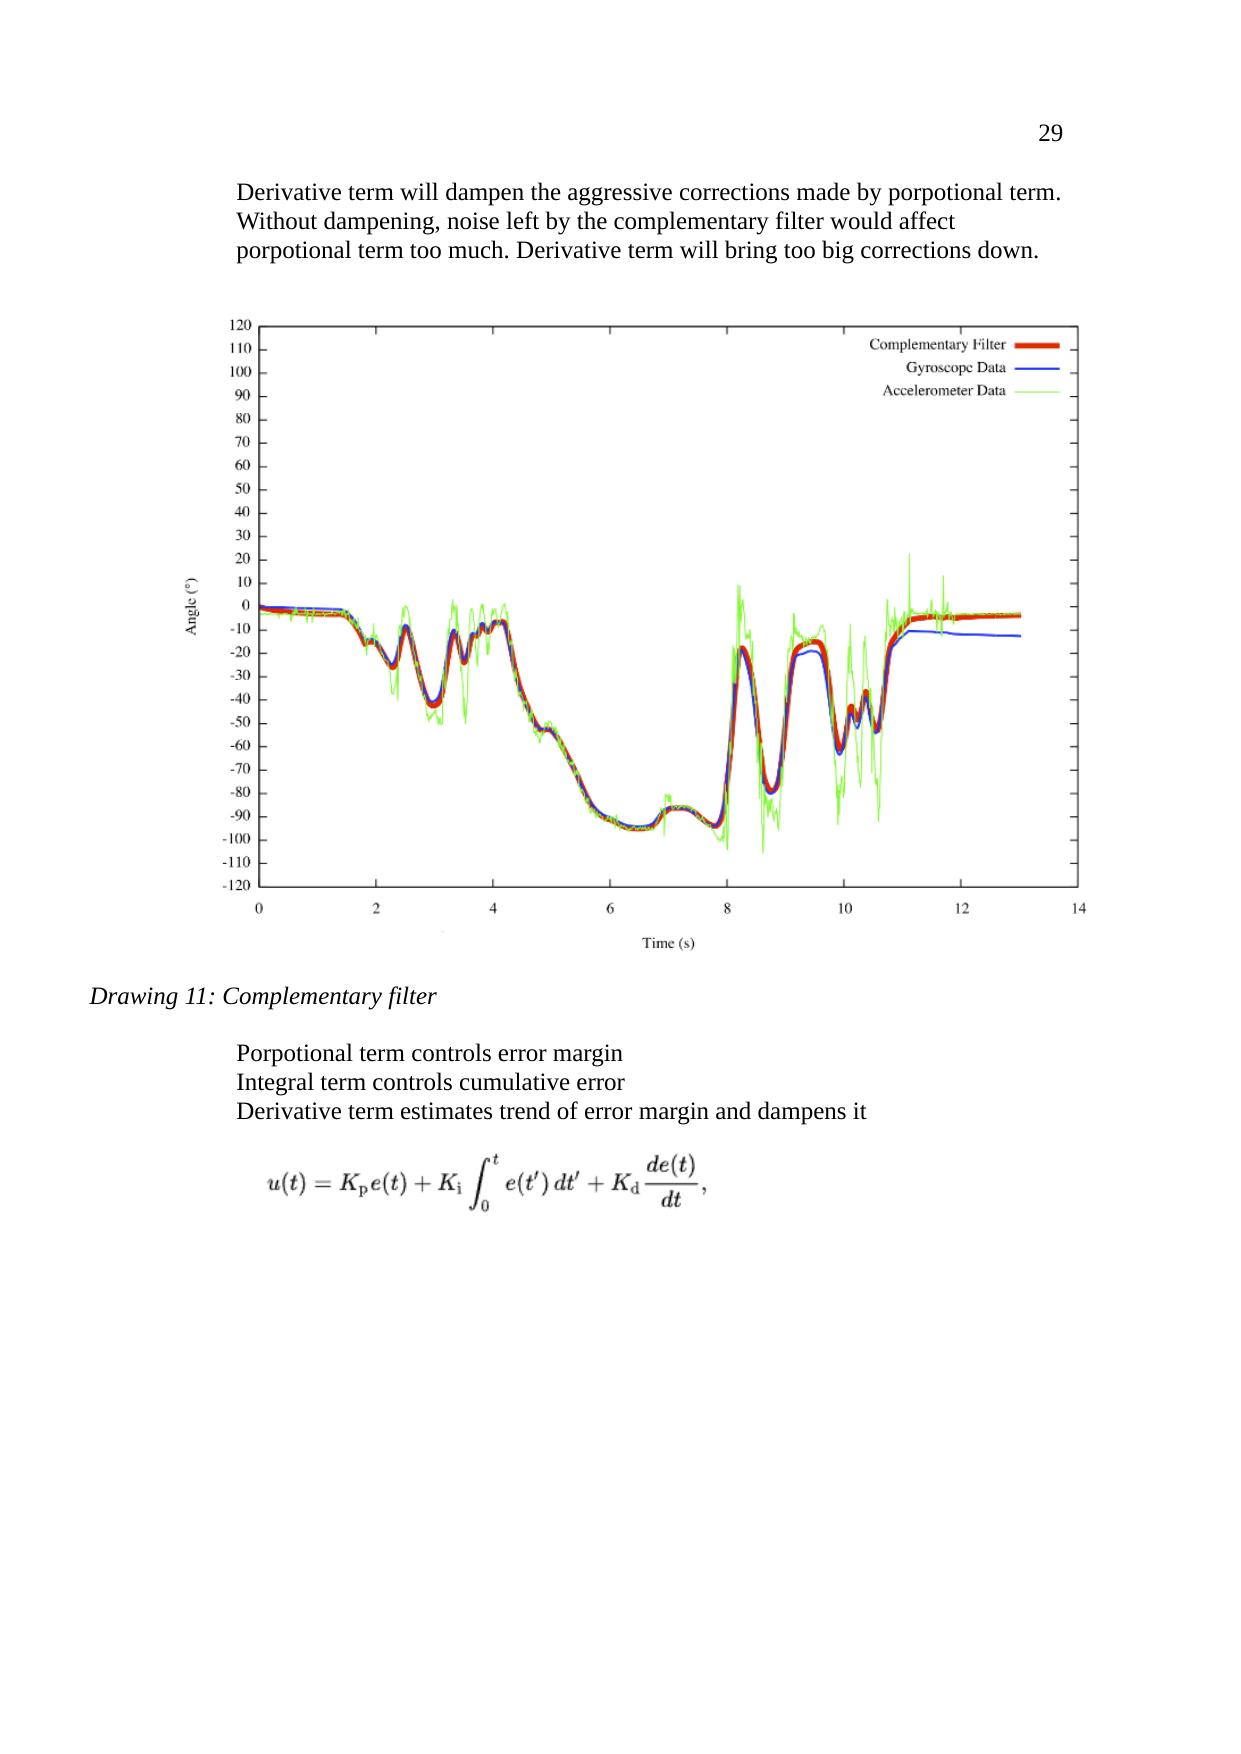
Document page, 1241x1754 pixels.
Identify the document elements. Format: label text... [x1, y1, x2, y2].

text Porpotional term controls error margin [236, 1038, 1063, 1067]
picture [256, 1144, 734, 1221]
text Derivative term estimates trend of error margin and dampens it [236, 1096, 1063, 1125]
text Derivative term will dampen the aggressive corrections made by porpotional term. Without dampening, noise left by the complementary filter would affect porpotional term too much. Derivative term will bring too big corrections down. [236, 177, 1063, 263]
text Drawing 11: Complementary filter [89, 981, 1112, 1010]
text Integral term controls cumulative error [236, 1067, 1063, 1096]
picture [89, 295, 1112, 981]
